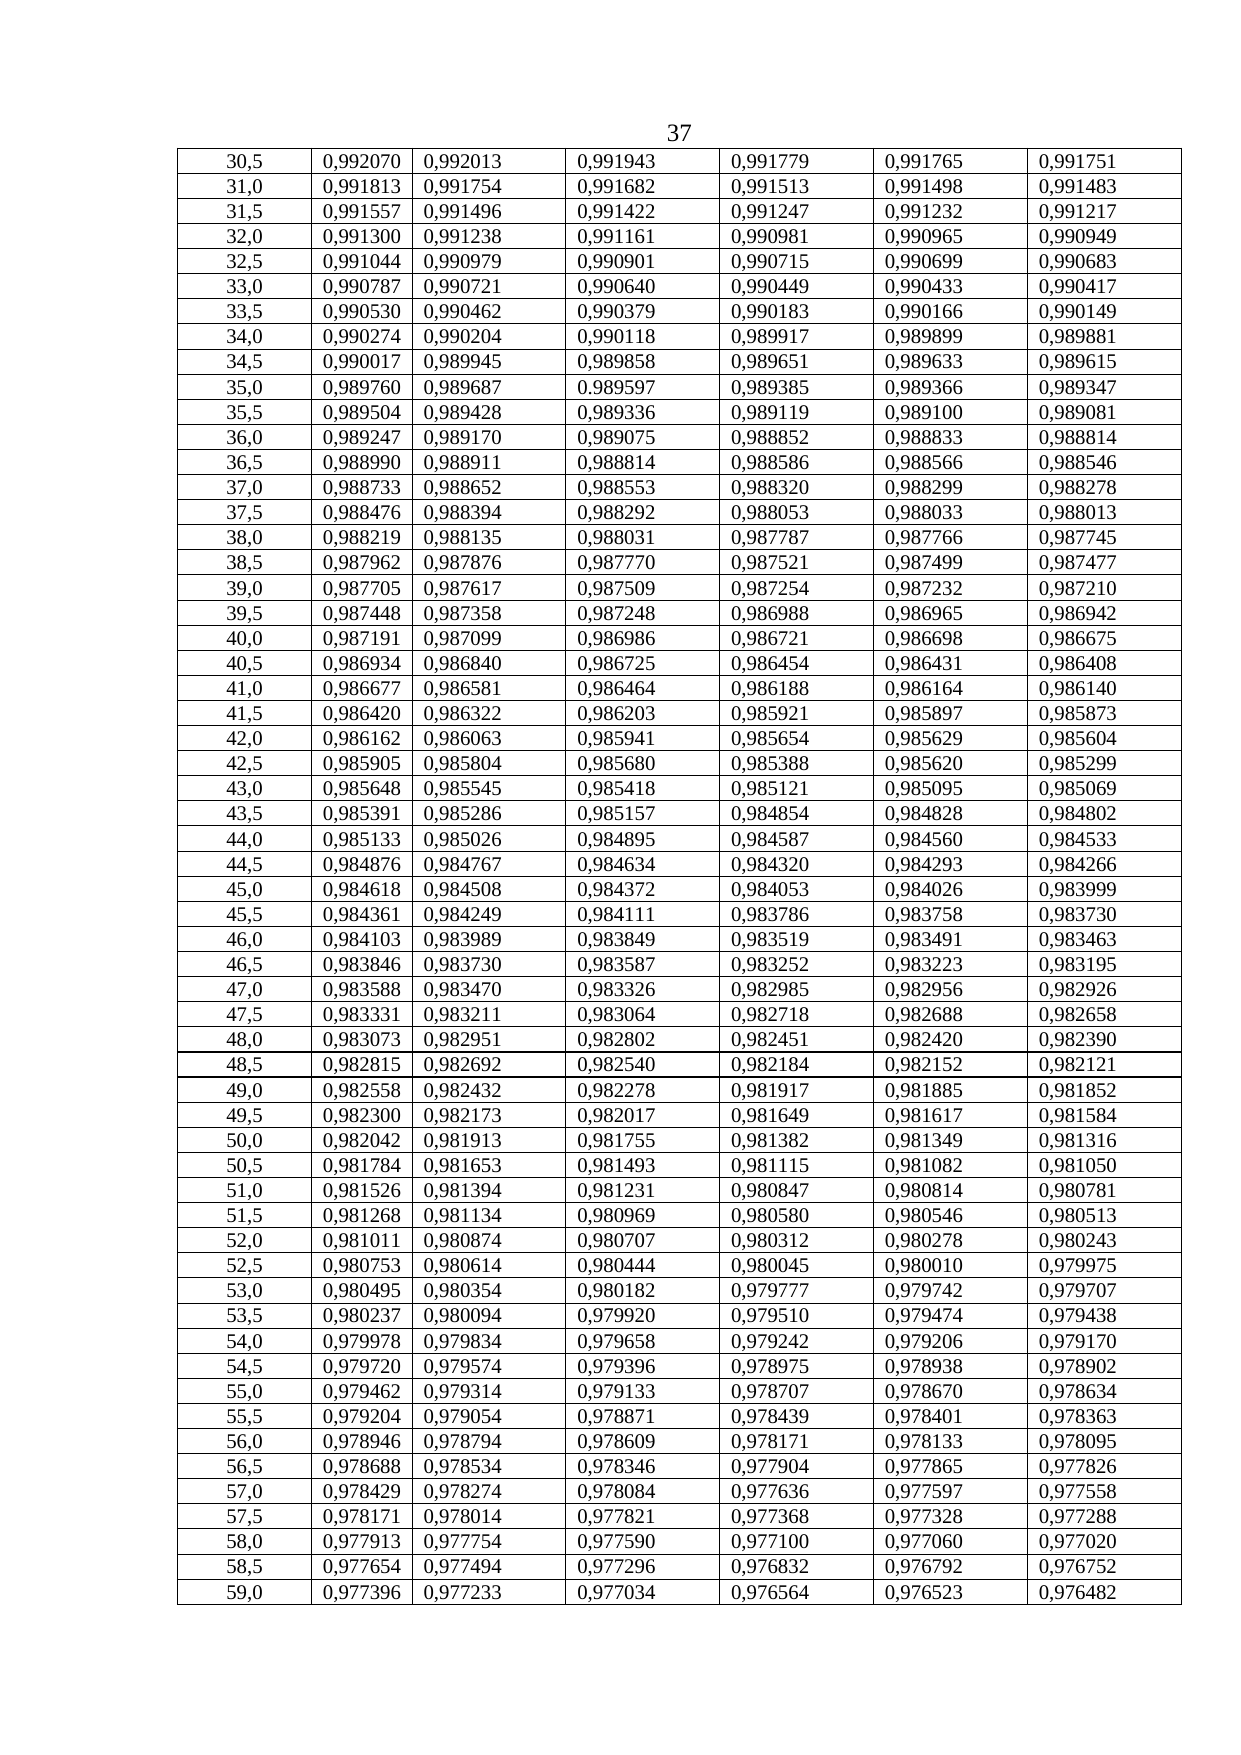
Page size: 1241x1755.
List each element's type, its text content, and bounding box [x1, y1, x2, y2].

table_cell 0,989336 [566, 400, 719, 424]
table_cell 0,980874 [413, 1228, 565, 1252]
table_cell 0,990379 [566, 299, 719, 323]
table_cell 0,978938 [874, 1354, 1027, 1378]
table_cell 0,991513 [720, 174, 873, 198]
table_cell 41,0 [178, 676, 311, 700]
table_cell 0,980513 [1028, 1203, 1181, 1227]
table_cell 0,979462 [312, 1379, 412, 1403]
table_cell 58,0 [178, 1529, 311, 1553]
table_cell 0,981755 [566, 1128, 719, 1152]
table_cell 0,987210 [1028, 575, 1181, 599]
table_cell 0,981316 [1028, 1128, 1181, 1152]
table_cell 0,985604 [1028, 726, 1181, 750]
table_cell 0,988814 [1028, 425, 1181, 449]
table_cell 0,977590 [566, 1529, 719, 1553]
table_cell 0,985873 [1028, 701, 1181, 725]
table_cell 0,977100 [720, 1529, 873, 1553]
table_cell 0,978439 [720, 1404, 873, 1428]
table_cell 0,988278 [1028, 475, 1181, 499]
table_cell 0,978171 [312, 1504, 412, 1528]
table_cell 0,988652 [413, 475, 565, 499]
table_cell 0,979834 [413, 1329, 565, 1353]
table_cell 57,0 [178, 1479, 311, 1503]
table_cell 0,978871 [566, 1404, 719, 1428]
table_cell 0,991813 [312, 174, 412, 198]
table_cell 0,979474 [874, 1304, 1027, 1327]
table_cell 0,983758 [874, 902, 1027, 926]
table_cell 0,983252 [720, 952, 873, 976]
table_cell 0,980045 [720, 1253, 873, 1277]
table_cell 0,986725 [566, 651, 719, 675]
table_cell 0,987521 [720, 550, 873, 574]
table_cell 0,981082 [874, 1153, 1027, 1177]
table_cell 0,991161 [566, 224, 719, 248]
table_cell 0,980753 [312, 1253, 412, 1277]
table_cell 0,984895 [566, 826, 719, 851]
table_cell 0,978274 [413, 1479, 565, 1503]
table_cell 0,987248 [566, 601, 719, 624]
table_cell 55,0 [178, 1379, 311, 1403]
table_cell 0,981913 [413, 1128, 565, 1152]
table_cell 48,0 [178, 1027, 311, 1051]
table_cell 36,0 [178, 425, 311, 449]
table_cell 0,988292 [566, 500, 719, 524]
table_cell 0,989687 [413, 375, 565, 399]
table_cell 0,990965 [874, 224, 1027, 248]
table_cell 0,980444 [566, 1253, 719, 1277]
table_cell 0,984293 [874, 852, 1027, 876]
table_cell 47,5 [178, 1002, 311, 1026]
table_cell 0,983730 [413, 952, 565, 976]
table_cell 0,977913 [312, 1529, 412, 1553]
table_cell 0,977296 [566, 1555, 719, 1578]
table_cell 0,983470 [413, 977, 565, 1001]
table_cell 0,976832 [720, 1555, 873, 1578]
table_cell 0,984854 [720, 801, 873, 825]
table_cell 0,982451 [720, 1027, 873, 1051]
table_cell 0,977904 [720, 1454, 873, 1478]
table_cell 0,991557 [312, 199, 412, 223]
table_cell 0,981493 [566, 1153, 719, 1177]
table_cell 44,0 [178, 826, 311, 851]
table_cell 0,989385 [720, 375, 873, 399]
table_cell 0,983519 [720, 927, 873, 951]
table_cell 0,984767 [413, 852, 565, 876]
table_cell 0,986188 [720, 676, 873, 700]
table_cell 0,985680 [566, 751, 719, 775]
table_cell 0,977233 [413, 1580, 565, 1604]
table_cell 31,5 [178, 199, 311, 223]
table_cell 0,980094 [413, 1304, 565, 1327]
table_cell 0,988394 [413, 500, 565, 524]
table_cell 0,989100 [874, 400, 1027, 424]
table_cell 0,982688 [874, 1002, 1027, 1026]
table_cell 0,987617 [413, 575, 565, 599]
table_cell 0,985157 [566, 801, 719, 825]
table_cell 0,989170 [413, 425, 565, 449]
table_cell 0,985388 [720, 751, 873, 775]
table_cell 0,983064 [566, 1002, 719, 1026]
table_cell 0,990183 [720, 299, 873, 323]
table_cell 0,984618 [312, 877, 412, 901]
table_cell 0,987232 [874, 575, 1027, 599]
table_cell 0,985897 [874, 701, 1027, 725]
table_cell 0,985545 [413, 776, 565, 800]
table_cell 0,985804 [413, 751, 565, 775]
table_cell 36,5 [178, 450, 311, 474]
table_cell 0,991751 [1028, 149, 1181, 173]
table_cell 0,978688 [312, 1454, 412, 1478]
table_cell 0,979242 [720, 1329, 873, 1353]
table_cell 0,990462 [413, 299, 565, 323]
table_cell 39,5 [178, 601, 311, 624]
table_cell 0,984026 [874, 877, 1027, 901]
table_cell 0,984361 [312, 902, 412, 926]
table_cell 0,978401 [874, 1404, 1027, 1428]
table_cell 0,991247 [720, 199, 873, 223]
table_cell 56,0 [178, 1429, 311, 1453]
table_cell 0,987448 [312, 601, 412, 624]
table_cell 0,990166 [874, 299, 1027, 323]
table_cell 0,977754 [413, 1529, 565, 1553]
table_cell 0,982540 [566, 1053, 719, 1076]
table_cell 0,986721 [720, 626, 873, 650]
table_cell 0,980312 [720, 1228, 873, 1252]
table_cell 0,991422 [566, 199, 719, 223]
table_cell 0,980814 [874, 1178, 1027, 1202]
table_cell 0,991754 [413, 174, 565, 198]
table_cell 0,989917 [720, 324, 873, 348]
table_cell 0,986454 [720, 651, 873, 675]
table_cell 0,991498 [874, 174, 1027, 198]
table_cell 0,987358 [413, 601, 565, 624]
table_cell 43,5 [178, 801, 311, 825]
table_cell 54,0 [178, 1329, 311, 1353]
table_cell 0,989347 [1028, 375, 1181, 399]
table_cell 0,988814 [566, 450, 719, 474]
table_cell 0,979720 [312, 1354, 412, 1378]
table_cell 0,982152 [874, 1053, 1027, 1076]
table_cell 0,990981 [720, 224, 873, 248]
table_cell 0,984560 [874, 826, 1027, 851]
table_cell 0,986464 [566, 676, 719, 700]
table_cell 0,982173 [413, 1103, 565, 1127]
table_cell 41,5 [178, 701, 311, 725]
table_cell 0,980781 [1028, 1178, 1181, 1202]
table_cell 0,976792 [874, 1555, 1027, 1578]
table_cell 0,988733 [312, 475, 412, 499]
table_cell 0,990683 [1028, 249, 1181, 273]
table_cell 0,980614 [413, 1253, 565, 1277]
table_cell 0,985654 [720, 726, 873, 750]
table_cell 33,0 [178, 274, 311, 298]
table_cell 0,991300 [312, 224, 412, 248]
table_cell 0,982658 [1028, 1002, 1181, 1026]
table_cell 0,986986 [566, 626, 719, 650]
table_cell 0,984508 [413, 877, 565, 901]
table_cell 0,978794 [413, 1429, 565, 1453]
table_cell 0,985629 [874, 726, 1027, 750]
table_cell 0,985026 [413, 826, 565, 851]
table_cell 0,991483 [1028, 174, 1181, 198]
table_cell 0,977597 [874, 1479, 1027, 1503]
table_cell 0,980847 [720, 1178, 873, 1202]
table_cell 0,986203 [566, 701, 719, 725]
table_cell 0,985299 [1028, 751, 1181, 775]
table_cell 0,979438 [1028, 1304, 1181, 1327]
table_cell 0,991765 [874, 149, 1027, 173]
table_cell 0,982558 [312, 1078, 412, 1102]
table_cell 0,978095 [1028, 1429, 1181, 1453]
table_cell 0,988546 [1028, 450, 1181, 474]
table_cell 0,977396 [312, 1580, 412, 1604]
table_cell 0,987099 [413, 626, 565, 650]
table_cell 35,5 [178, 400, 311, 424]
table_cell 0,986420 [312, 701, 412, 725]
table_cell 0,984828 [874, 801, 1027, 825]
table_cell 0,981885 [874, 1078, 1027, 1102]
table_cell 39,0 [178, 575, 311, 599]
table_cell 0,984266 [1028, 852, 1181, 876]
table_cell 0,989881 [1028, 324, 1181, 348]
table_cell 0,988852 [720, 425, 873, 449]
table_cell 0,978707 [720, 1379, 873, 1403]
table_cell 53,0 [178, 1278, 311, 1302]
table_cell 0,986431 [874, 651, 1027, 675]
table_cell 0,983463 [1028, 927, 1181, 951]
table_cell 0,983587 [566, 952, 719, 976]
table_cell 0,989075 [566, 425, 719, 449]
table_cell 34,5 [178, 350, 311, 373]
table_cell 40,0 [178, 626, 311, 650]
table_cell 0,986063 [413, 726, 565, 750]
table_cell 0,988053 [720, 500, 873, 524]
table_cell 53,5 [178, 1304, 311, 1327]
table_cell 0,983331 [312, 1002, 412, 1026]
table_cell 0,986942 [1028, 601, 1181, 624]
table_cell 0,984533 [1028, 826, 1181, 851]
table_cell 0,979920 [566, 1304, 719, 1327]
table_cell 54,5 [178, 1354, 311, 1378]
table_cell 0,981526 [312, 1178, 412, 1202]
table_cell 0,981852 [1028, 1078, 1181, 1102]
table_cell 57,5 [178, 1504, 311, 1528]
table_cell 0,989760 [312, 375, 412, 399]
table_cell 0,976564 [720, 1580, 873, 1604]
table_cell 0,979170 [1028, 1329, 1181, 1353]
table_cell 37,0 [178, 475, 311, 499]
table_cell 0,978133 [874, 1429, 1027, 1453]
table_cell 0,981134 [413, 1203, 565, 1227]
table_cell 0,986677 [312, 676, 412, 700]
table_cell 0,989247 [312, 425, 412, 449]
table_cell 0,986965 [874, 601, 1027, 624]
table_cell 0,990715 [720, 249, 873, 273]
table_cell 0,986140 [1028, 676, 1181, 700]
table_cell 0,989633 [874, 350, 1027, 373]
table_cell 0,980278 [874, 1228, 1027, 1252]
table_cell 0,979054 [413, 1404, 565, 1428]
table_cell 0,987191 [312, 626, 412, 650]
table_cell 0,989119 [720, 400, 873, 424]
table_cell 0,985133 [312, 826, 412, 851]
table_cell 0,984876 [312, 852, 412, 876]
table_cell 0,983326 [566, 977, 719, 1001]
table_cell 0,978975 [720, 1354, 873, 1378]
table_cell 32,5 [178, 249, 311, 273]
table_cell 38,0 [178, 525, 311, 549]
table_cell 0,981115 [720, 1153, 873, 1177]
table_cell 0,977826 [1028, 1454, 1181, 1478]
table_cell 0,986408 [1028, 651, 1181, 675]
table_cell 0,988320 [720, 475, 873, 499]
table_cell 0,982017 [566, 1103, 719, 1127]
table_cell 0.989597 [566, 375, 719, 399]
table_cell 0,990417 [1028, 274, 1181, 298]
table_cell 0,981584 [1028, 1103, 1181, 1127]
table_cell 31,0 [178, 174, 311, 198]
table_cell 0,980010 [874, 1253, 1027, 1277]
table_cell 35,0 [178, 375, 311, 399]
table_cell 0,985648 [312, 776, 412, 800]
table_cell 0,982815 [312, 1053, 412, 1076]
table_cell 37,5 [178, 500, 311, 524]
table_cell 0,988990 [312, 450, 412, 474]
table_cell 0,977368 [720, 1504, 873, 1528]
table_cell 48,5 [178, 1053, 311, 1076]
table_cell 0,982985 [720, 977, 873, 1001]
table_cell 0,982802 [566, 1027, 719, 1051]
table_cell 0,984053 [720, 877, 873, 901]
table_cell 0,984320 [720, 852, 873, 876]
table_cell 0,985095 [874, 776, 1027, 800]
table_cell 0,983073 [312, 1027, 412, 1051]
table_cell 0,988586 [720, 450, 873, 474]
table_cell 0,986698 [874, 626, 1027, 650]
table_cell 0,979133 [566, 1379, 719, 1403]
table_cell 0,979978 [312, 1329, 412, 1353]
table_cell 0,988299 [874, 475, 1027, 499]
table_cell 0,981268 [312, 1203, 412, 1227]
table_cell 0,983211 [413, 1002, 565, 1026]
table_cell 0,977288 [1028, 1504, 1181, 1528]
table_cell 0,979742 [874, 1278, 1027, 1302]
table_cell 0,988833 [874, 425, 1027, 449]
table_cell 0,982278 [566, 1078, 719, 1102]
table_cell 0,989504 [312, 400, 412, 424]
table_cell 0,989945 [413, 350, 565, 373]
table_cell 0,978534 [413, 1454, 565, 1478]
table_cell 0,990901 [566, 249, 719, 273]
table_cell 0,984103 [312, 927, 412, 951]
table_cell 0,991217 [1028, 199, 1181, 223]
table_cell 30,5 [178, 149, 311, 173]
table_cell 0,989858 [566, 350, 719, 373]
table_cell 0,982420 [874, 1027, 1027, 1051]
table_cell 0,986322 [413, 701, 565, 725]
table_cell 0,986162 [312, 726, 412, 750]
table_cell 42,0 [178, 726, 311, 750]
table_cell 0,977020 [1028, 1529, 1181, 1553]
table_cell 0,977060 [874, 1529, 1027, 1553]
table_cell 0,982956 [874, 977, 1027, 1001]
table_cell 0,988219 [312, 525, 412, 549]
table_cell 0,978946 [312, 1429, 412, 1453]
table_cell 40,5 [178, 651, 311, 675]
table_cell 49,5 [178, 1103, 311, 1127]
table_cell 0,990274 [312, 324, 412, 348]
table_cell 0,978346 [566, 1454, 719, 1478]
table_cell 0,985418 [566, 776, 719, 800]
table_cell 59,0 [178, 1580, 311, 1604]
table_cell 45,5 [178, 902, 311, 926]
table_cell 0,989899 [874, 324, 1027, 348]
table_cell 51,0 [178, 1178, 311, 1202]
table_cell 47,0 [178, 977, 311, 1001]
table_cell 0,977865 [874, 1454, 1027, 1478]
table_cell 0,985286 [413, 801, 565, 825]
table_cell 0,979777 [720, 1278, 873, 1302]
table_cell 0,989428 [413, 400, 565, 424]
table_cell 0,990787 [312, 274, 412, 298]
table_cell 0,979314 [413, 1379, 565, 1403]
table_cell 50,5 [178, 1153, 311, 1177]
table_cell 0,979658 [566, 1329, 719, 1353]
table_cell 0,980546 [874, 1203, 1027, 1227]
table_cell 0,980707 [566, 1228, 719, 1252]
table_cell 0,986934 [312, 651, 412, 675]
table_cell 44,5 [178, 852, 311, 876]
table_cell 0,982718 [720, 1002, 873, 1026]
table_cell 0,981784 [312, 1153, 412, 1177]
table_cell 0,979396 [566, 1354, 719, 1378]
table_cell 0,983999 [1028, 877, 1181, 901]
table_cell 0,982692 [413, 1053, 565, 1076]
table_cell 0,980182 [566, 1278, 719, 1302]
table_cell 0,979975 [1028, 1253, 1181, 1277]
table_cell 0,986840 [413, 651, 565, 675]
table_cell 0,978634 [1028, 1379, 1181, 1403]
table_cell 0,987745 [1028, 525, 1181, 549]
table_cell 0,990530 [312, 299, 412, 323]
table_cell 0,987962 [312, 550, 412, 574]
table_cell 46,5 [178, 952, 311, 976]
table_cell 0,980580 [720, 1203, 873, 1227]
table_cell 0,988033 [874, 500, 1027, 524]
table_cell 0,978609 [566, 1429, 719, 1453]
table_cell 0,981382 [720, 1128, 873, 1152]
table_cell 0,990979 [413, 249, 565, 273]
table_cell 0,985921 [720, 701, 873, 725]
table_cell 0,981617 [874, 1103, 1027, 1127]
table_cell 0,976752 [1028, 1555, 1181, 1578]
table_cell 49,0 [178, 1078, 311, 1102]
table_cell 0,986581 [413, 676, 565, 700]
table_cell 0,977654 [312, 1555, 412, 1578]
table_cell 0,988553 [566, 475, 719, 499]
table_cell 0,990017 [312, 350, 412, 373]
table_cell 0,986164 [874, 676, 1027, 700]
table_cell 0,988135 [413, 525, 565, 549]
table_cell 0,991238 [413, 224, 565, 248]
table_cell 0,985905 [312, 751, 412, 775]
table_cell 0,991779 [720, 149, 873, 173]
table_cell 0,990433 [874, 274, 1027, 298]
table_cell 0,990449 [720, 274, 873, 298]
table_cell 56,5 [178, 1454, 311, 1478]
table_cell 0,988031 [566, 525, 719, 549]
table_cell 0,981011 [312, 1228, 412, 1252]
table_cell 0,987509 [566, 575, 719, 599]
table_cell 0,985069 [1028, 776, 1181, 800]
table_cell 0,987499 [874, 550, 1027, 574]
table_cell 0,989615 [1028, 350, 1181, 373]
table_cell 0,976482 [1028, 1580, 1181, 1604]
table_cell 0,987705 [312, 575, 412, 599]
table_cell 0,977034 [566, 1580, 719, 1604]
table_cell 50,0 [178, 1128, 311, 1152]
table_cell 0,982432 [413, 1078, 565, 1102]
table_cell 0,992013 [413, 149, 565, 173]
table_cell 0,982390 [1028, 1027, 1181, 1051]
table_cell 32,0 [178, 224, 311, 248]
table_cell 0,983588 [312, 977, 412, 1001]
table_cell 0,977494 [413, 1555, 565, 1578]
table_cell 0,990640 [566, 274, 719, 298]
table_cell 0,991943 [566, 149, 719, 173]
table_cell 0,991232 [874, 199, 1027, 223]
table_cell 0,983786 [720, 902, 873, 926]
table_cell 0,987254 [720, 575, 873, 599]
table_cell 0,984111 [566, 902, 719, 926]
table_cell 0,979204 [312, 1404, 412, 1428]
table_cell 0,985941 [566, 726, 719, 750]
table_cell 55,5 [178, 1404, 311, 1428]
table_cell 0,981649 [720, 1103, 873, 1127]
table_cell 0,977821 [566, 1504, 719, 1528]
table_cell 0,977328 [874, 1504, 1027, 1528]
table_cell 0,982300 [312, 1103, 412, 1127]
table_cell 0,982951 [413, 1027, 565, 1051]
table_cell 0,982926 [1028, 977, 1181, 1001]
table_cell 0,988013 [1028, 500, 1181, 524]
table_cell 0,991682 [566, 174, 719, 198]
table_cell 0,976523 [874, 1580, 1027, 1604]
table_cell 0,987477 [1028, 550, 1181, 574]
table_cell 0,978171 [720, 1429, 873, 1453]
table_cell 0,978084 [566, 1479, 719, 1503]
table_cell 0,985391 [312, 801, 412, 825]
table_cell 0,980969 [566, 1203, 719, 1227]
table_cell 46,0 [178, 927, 311, 951]
table_cell 0,980237 [312, 1304, 412, 1327]
table_cell 0,987770 [566, 550, 719, 574]
table_cell 43,0 [178, 776, 311, 800]
table_cell 0,980495 [312, 1278, 412, 1302]
table_cell 0,983195 [1028, 952, 1181, 976]
table_cell 0,987787 [720, 525, 873, 549]
table_cell 0,981917 [720, 1078, 873, 1102]
table_cell 0,978363 [1028, 1404, 1181, 1428]
table_cell 0,987766 [874, 525, 1027, 549]
table_cell 0,987876 [413, 550, 565, 574]
table_cell 0,985620 [874, 751, 1027, 775]
table_cell 33,5 [178, 299, 311, 323]
table_cell 0,981394 [413, 1178, 565, 1202]
table_cell 0,978670 [874, 1379, 1027, 1403]
table_cell 0,986988 [720, 601, 873, 624]
table_cell 0,990149 [1028, 299, 1181, 323]
table_cell 0,981231 [566, 1178, 719, 1202]
table_cell 52,0 [178, 1228, 311, 1252]
table_cell 0,978902 [1028, 1354, 1181, 1378]
table_cell 0,980243 [1028, 1228, 1181, 1252]
table_cell 0,983989 [413, 927, 565, 951]
table_cell 0,979510 [720, 1304, 873, 1327]
table_cell 0,990699 [874, 249, 1027, 273]
table_cell 45,0 [178, 877, 311, 901]
table_cell 0,984634 [566, 852, 719, 876]
table_cell 0,989366 [874, 375, 1027, 399]
table_cell 0,991496 [413, 199, 565, 223]
table_cell 0,979574 [413, 1354, 565, 1378]
table_cell 0,988566 [874, 450, 1027, 474]
table_cell 0,983849 [566, 927, 719, 951]
table_cell 0,982184 [720, 1053, 873, 1076]
table_cell 0,983846 [312, 952, 412, 976]
table_cell 42,5 [178, 751, 311, 775]
table_cell 0,990721 [413, 274, 565, 298]
table_cell 0,984372 [566, 877, 719, 901]
table_cell 0,988476 [312, 500, 412, 524]
table_cell 0,983730 [1028, 902, 1181, 926]
table_cell 0,977558 [1028, 1479, 1181, 1503]
table_cell 0,989651 [720, 350, 873, 373]
table_cell 0,978014 [413, 1504, 565, 1528]
table_cell 0,990118 [566, 324, 719, 348]
table_cell 0,981050 [1028, 1153, 1181, 1177]
table_cell 0,978429 [312, 1479, 412, 1503]
table_cell 52,5 [178, 1253, 311, 1277]
table_cell 0,984587 [720, 826, 873, 851]
table_cell 0,982121 [1028, 1053, 1181, 1076]
table_cell 0,988911 [413, 450, 565, 474]
table_cell 34,0 [178, 324, 311, 348]
table_cell 0,984249 [413, 902, 565, 926]
table_cell 0,985121 [720, 776, 873, 800]
table_cell 51,5 [178, 1203, 311, 1227]
table_cell 0,981653 [413, 1153, 565, 1177]
table_cell 58,5 [178, 1555, 311, 1578]
table_cell 0,979707 [1028, 1278, 1181, 1302]
table_cell 38,5 [178, 550, 311, 574]
table_cell 0,990949 [1028, 224, 1181, 248]
table_cell 0,992070 [312, 149, 412, 173]
table_cell 0,983223 [874, 952, 1027, 976]
table_cell 0,984802 [1028, 801, 1181, 825]
table_cell 0,982042 [312, 1128, 412, 1152]
table_cell 0,980354 [413, 1278, 565, 1302]
table_cell 0,977636 [720, 1479, 873, 1503]
table_cell 0,990204 [413, 324, 565, 348]
table_cell 0,986675 [1028, 626, 1181, 650]
table_cell 0,983491 [874, 927, 1027, 951]
table_cell 0,991044 [312, 249, 412, 273]
table_cell 0,989081 [1028, 400, 1181, 424]
table_cell 0,979206 [874, 1329, 1027, 1353]
table_cell 0,981349 [874, 1128, 1027, 1152]
